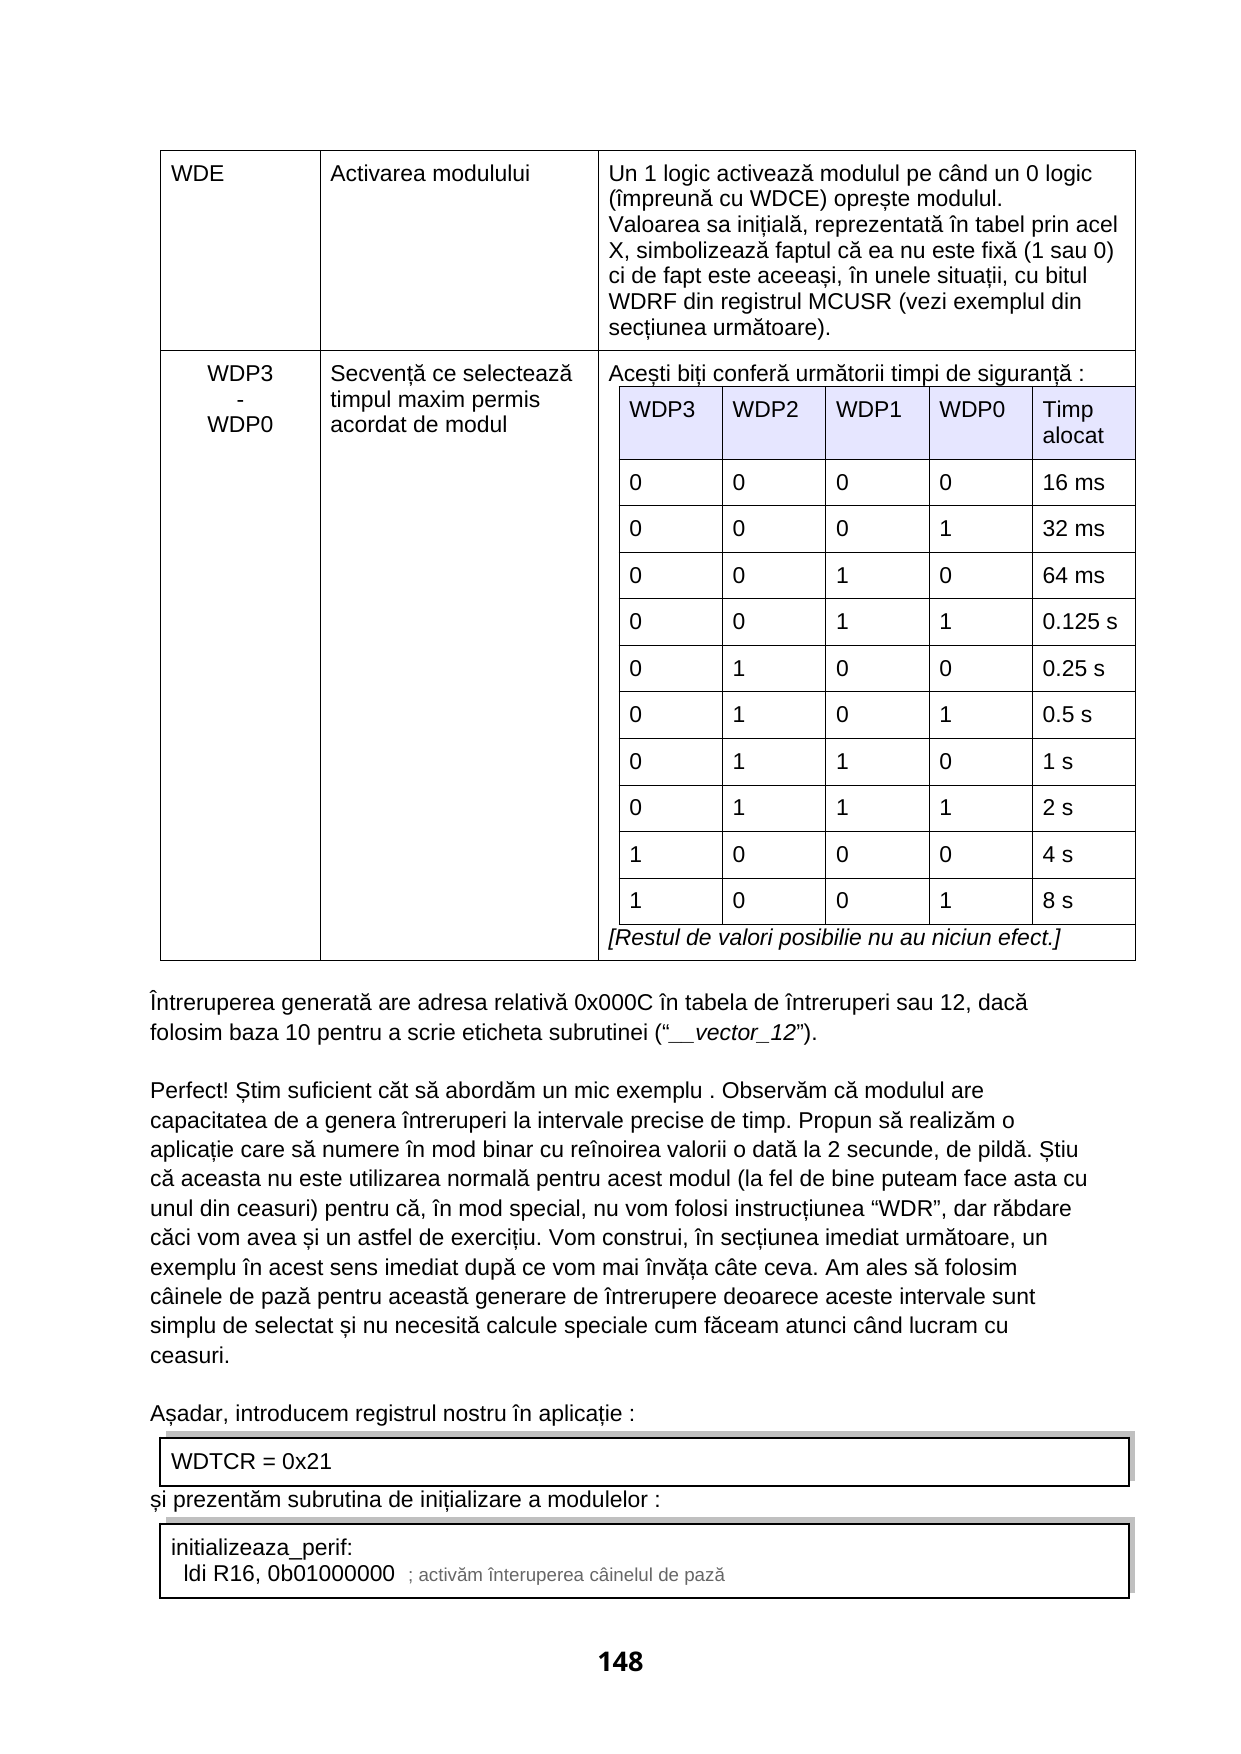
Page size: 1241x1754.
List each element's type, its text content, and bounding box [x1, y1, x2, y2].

table_cell 1 [723, 692, 825, 738]
table_cell 16 ms [1033, 460, 1135, 505]
table_cell 0 [723, 553, 825, 598]
table_cell 0 [826, 879, 929, 924]
table_cell 0 [826, 506, 929, 552]
table_header WDP3 [620, 387, 722, 459]
table_cell 64 ms [1033, 553, 1135, 598]
table_header Timp alocat [1033, 387, 1135, 459]
table_cell 0 [930, 553, 1032, 598]
table_cell 0 [620, 599, 722, 645]
table_cell 1 [930, 599, 1032, 645]
table_cell 0.125 s [1033, 599, 1135, 645]
table_header WDP2 [723, 387, 825, 459]
table_cell 0 [930, 832, 1032, 878]
table_header WDTCR = 0x21 [161, 1439, 1128, 1485]
table_cell 0 [620, 739, 722, 784]
table_cell 0 [723, 599, 825, 645]
table_cell 1 [723, 646, 825, 691]
table_cell 1 [826, 739, 929, 784]
table_cell 0 [723, 832, 825, 878]
text Întreruperea generată are adresa relativă 0x000C în tabela de întreruperi sau 12, dacă folosim baza 10 pentru a scrie eticheta subrutinei (“__vector_12”). [150, 990, 1091, 1045]
table_cell 0 [826, 832, 929, 878]
table_cell 0 [620, 786, 722, 831]
table_cell 2 s [1033, 786, 1135, 831]
table_cell 0.25 s [1033, 646, 1135, 691]
table_cell 0 [723, 506, 825, 552]
table_cell 0 [826, 646, 929, 691]
table_cell 1 [930, 879, 1032, 924]
table_cell 32 ms [1033, 506, 1135, 552]
table_cell 0 [620, 646, 722, 691]
table_cell Secvență ce selectează timpul maxim permis acordat de modul [321, 351, 598, 960]
table_cell 1 [826, 599, 929, 645]
table_cell Acești biți conferă următorii timpi de siguranță : [Restul de valori posibilie nu au niciun efect.] [599, 351, 1135, 960]
table_cell 0 [620, 692, 722, 738]
table_cell 1 [826, 786, 929, 831]
table_cell 0 [930, 739, 1032, 784]
table_cell 0.5 s [1033, 692, 1135, 738]
table_cell 1 [930, 692, 1032, 738]
table_cell 1 [723, 786, 825, 831]
table_cell Activarea modulului [321, 151, 598, 350]
table_header WDP1 [826, 387, 929, 459]
text Perfect! Știm suficient căt să abordăm un mic exemplu . Observăm că modulul are capacitatea de a genera întreruperi la intervale precise de timp. Propun să realizăm o aplicație care să numere în mod binar cu reînoirea valorii o dată la 2 secunde, de pildă. Știu că aceasta nu este utilizarea normală pentru acest modul (la fel de bine puteam face asta cu unul din ceasuri) pentru că, în mod special, nu vom folosi instrucțiunea “WDR”, dar răbdare căci vom avea și un astfel de exercițiu. Vom construi, în secțiunea imediat următoare, un exemplu în acest sens imediat după ce vom mai învăța câte ceva. Am ales să folosim câinele de pază pentru această generare de întrerupere deoarece aceste intervale sunt simplu de selectat și nu necesită calcule speciale cum făceam atunci când lucram cu ceasuri. [150, 1078, 1091, 1368]
table_cell 1 [723, 739, 825, 784]
table_cell 0 [930, 460, 1032, 505]
table_cell 0 [620, 553, 722, 598]
table_cell 0 [930, 646, 1032, 691]
table_cell 1 [620, 879, 722, 924]
table_cell Un 1 logic activează modulul pe când un 0 logic (împreună cu WDCE) oprește modulul. Valoarea sa inițială, reprezentată în tabel prin acel X, simbolizează faptul că ea nu este fixă (1 sau 0) ci de fapt este aceeași, în unele situații, cu bitul WDRF din registrul MCUSR (vezi exemplul din secțiunea următoare). [599, 151, 1135, 350]
table_cell 0 [826, 460, 929, 505]
table_cell 0 [723, 879, 825, 924]
table_cell 0 [620, 506, 722, 552]
text Așadar, introducem registrul nostru în aplicație : [150, 1401, 1091, 1427]
table_cell 1 s [1033, 739, 1135, 784]
table_cell 0 [723, 460, 825, 505]
table_cell 1 [620, 832, 722, 878]
table_cell 8 s [1033, 879, 1135, 924]
table_cell 0 [620, 460, 722, 505]
table_header WDP0 [930, 387, 1032, 459]
table_cell 1 [930, 786, 1032, 831]
table_cell 1 [826, 553, 929, 598]
table_cell 1 [930, 506, 1032, 552]
table_header initializeaza_perif: ldi R16, 0b01000000 ; activăm înteruperea câinelul de pază [161, 1525, 1128, 1597]
table_cell WDP3 - WDP0 [161, 351, 320, 960]
table_cell 0 [826, 692, 929, 738]
table_cell WDE [161, 151, 320, 350]
text și prezentăm subrutina de inițializare a modulelor : [150, 1487, 1091, 1513]
table_cell 4 s [1033, 832, 1135, 878]
